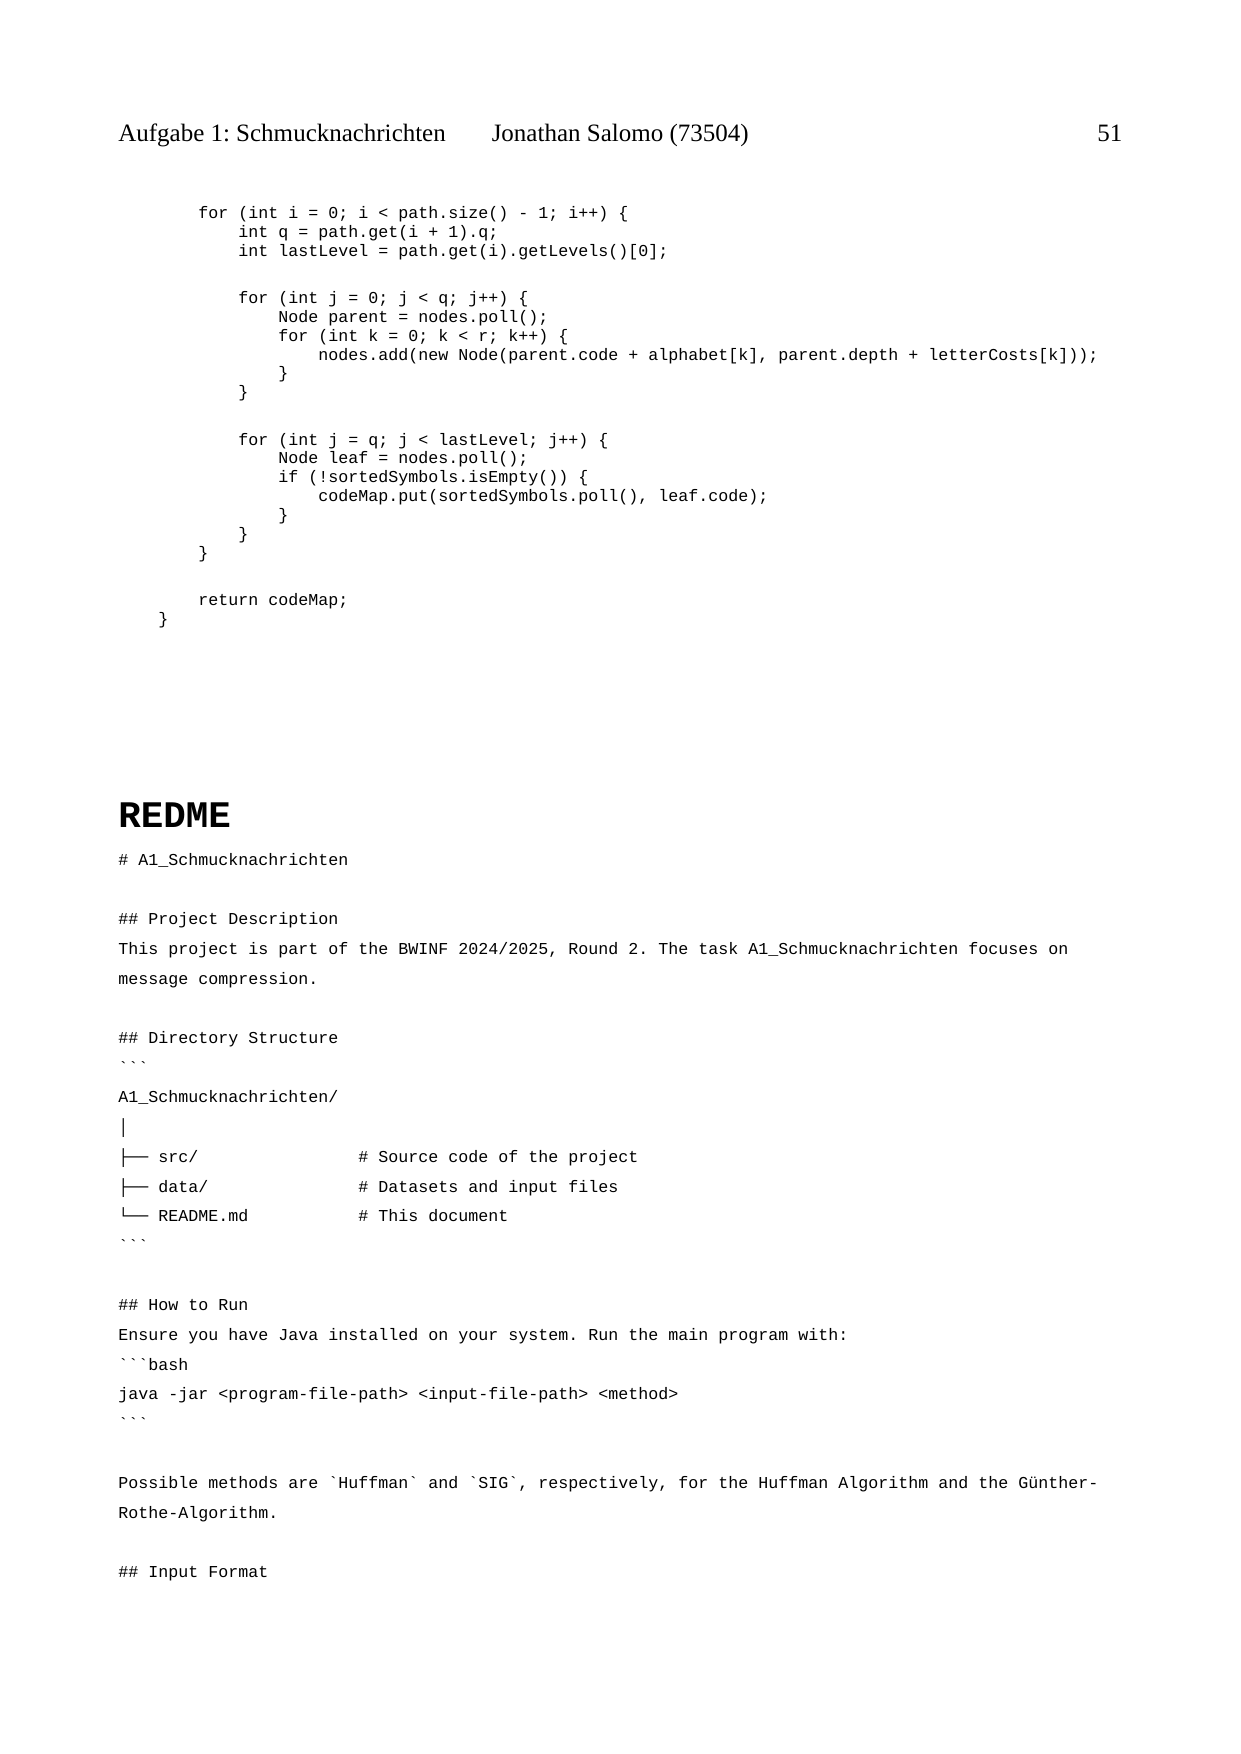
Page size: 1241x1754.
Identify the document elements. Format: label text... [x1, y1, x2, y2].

text ``` [118, 1405, 1122, 1434]
text ## Project Description [118, 900, 1122, 930]
text for (int j = 0; j < q; j++) { [118, 289, 1122, 308]
text ``` [118, 1048, 1122, 1078]
text ├── src/ # Source code of the project [118, 1138, 1122, 1167]
text int lastLevel = path.get(i).getLevels()[0]; [118, 242, 1122, 261]
text for (int i = 0; i < path.size() - 1; i++) { [118, 205, 1122, 223]
text ```bash [118, 1345, 1122, 1375]
text # A1_Schmucknachrichten [118, 852, 1122, 870]
text java -jar <program-file-path> <input-file-path> <method> [118, 1375, 1122, 1405]
text Node leaf = nodes.poll(); [118, 450, 1122, 469]
text } [118, 544, 1122, 563]
text └── README.md # This document [118, 1197, 1122, 1227]
text } [118, 610, 1122, 629]
text } [118, 506, 1122, 525]
subtitle REDME [118, 797, 1122, 839]
text A1_Schmucknachrichten/ [118, 1078, 1122, 1108]
text ## Directory Structure [118, 1019, 1122, 1048]
text int q = path.get(i + 1).q; [118, 223, 1122, 242]
text if (!sortedSymbols.isEmpty()) { [118, 469, 1122, 488]
text │ [118, 1108, 1122, 1138]
text This project is part of the BWINF 2024/2025, Round 2. The task A1_Schmucknachrichten focuses on message compression. [118, 930, 1122, 989]
text Ensure you have Java installed on your system. Run the main program with: [118, 1316, 1122, 1345]
text for (int k = 0; k < r; k++) { [118, 327, 1122, 346]
text codeMap.put(sortedSymbols.poll(), leaf.code); [118, 488, 1122, 506]
text ``` [118, 1227, 1122, 1256]
text return codeMap; [118, 591, 1122, 610]
text } [118, 384, 1122, 403]
text for (int j = q; j < lastLevel; j++) { [118, 431, 1122, 450]
text Node parent = nodes.poll(); [118, 308, 1122, 327]
text ## How to Run [118, 1286, 1122, 1316]
text Possible methods are `Huffman` and `SIG`, respectively, for the Huffman Algorithm and the Günther-Rothe-Algorithm. [118, 1464, 1122, 1523]
text nodes.add(new Node(parent.code + alphabet[k], parent.depth + letterCosts[k])); [118, 346, 1122, 365]
text } [118, 525, 1122, 544]
text } [118, 365, 1122, 384]
text ├── data/ # Datasets and input files [118, 1167, 1122, 1197]
text ## Input Format [118, 1553, 1122, 1583]
